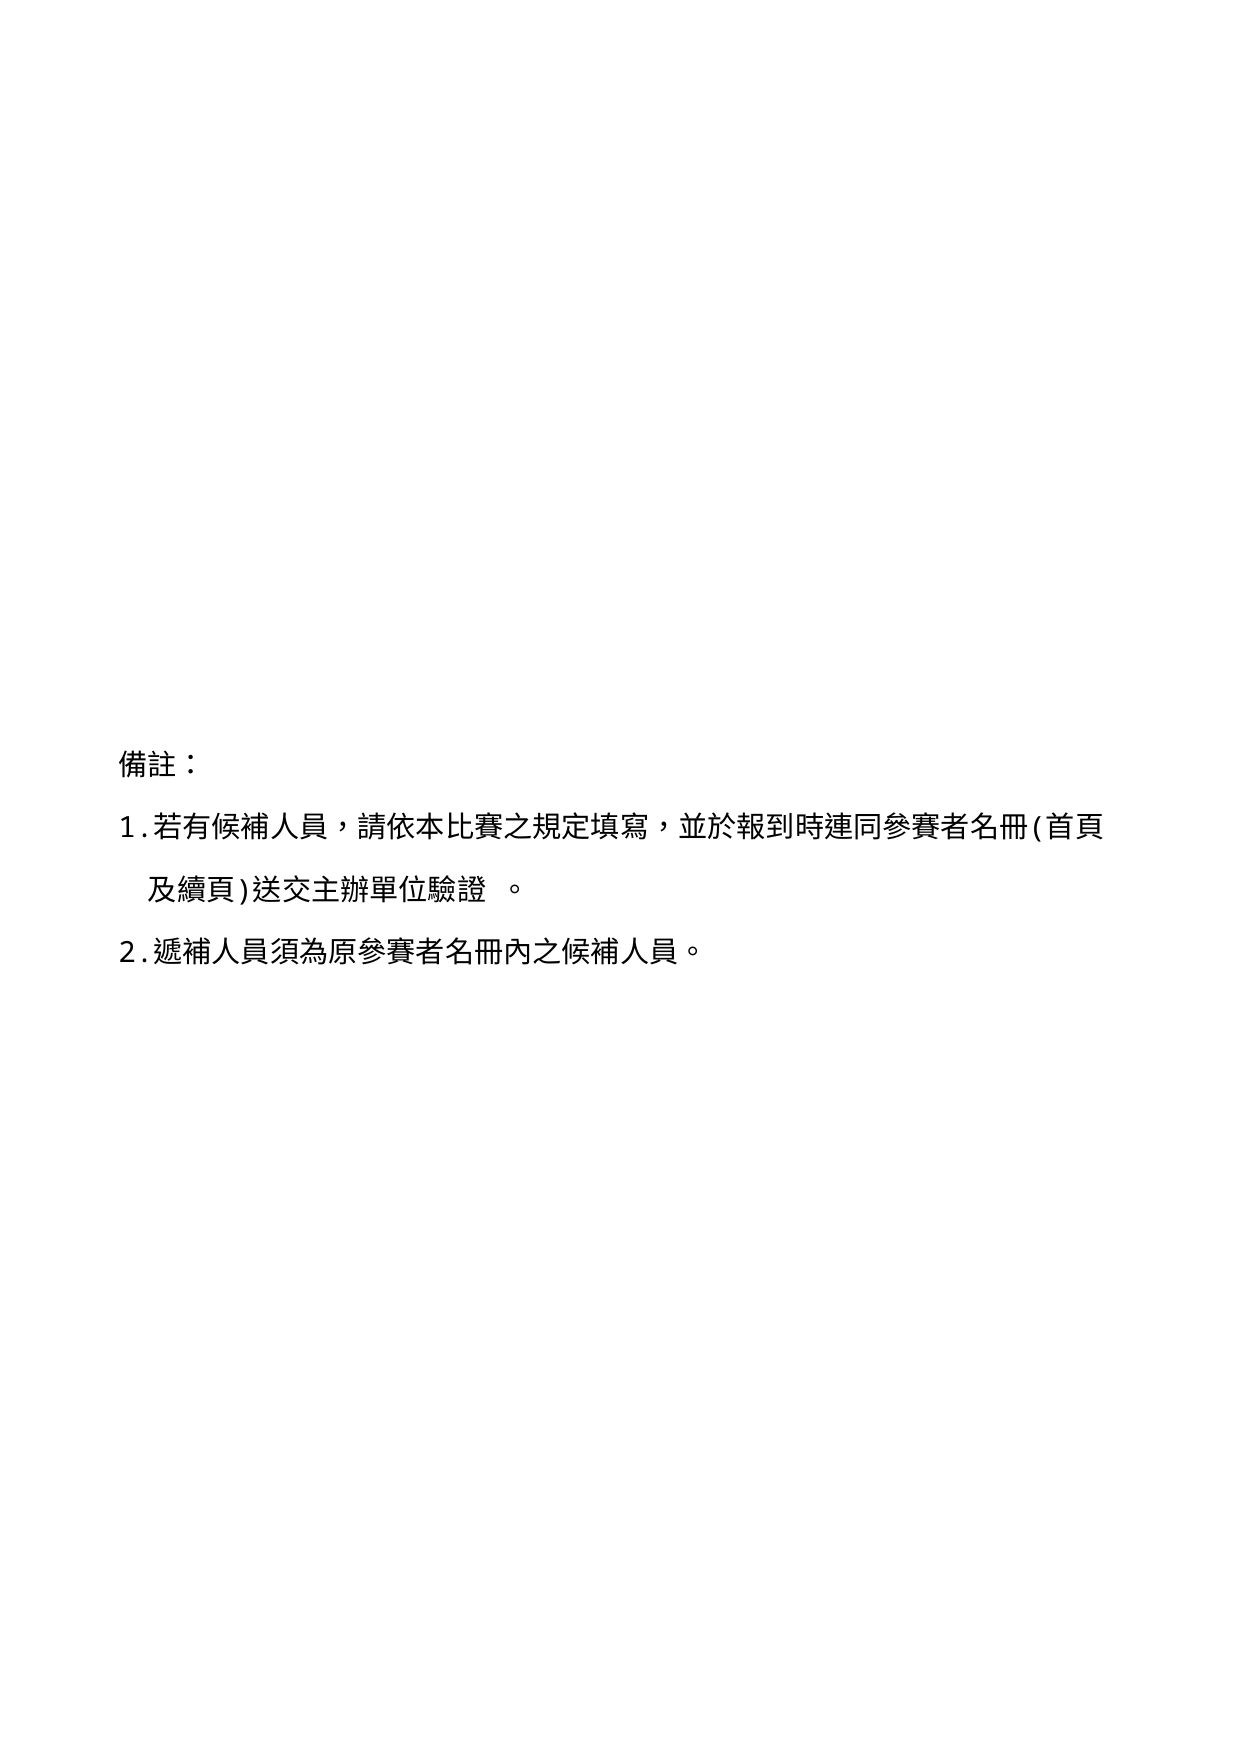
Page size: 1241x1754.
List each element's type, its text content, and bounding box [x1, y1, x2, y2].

text 1.若有候補人員，請依本比賽之規定填寫，並於報到時連同參賽者名冊(首頁及續頁)送交主辦單位驗證 。 [118, 784, 1122, 909]
text 備註： [118, 721, 1122, 784]
text 2.遞補人員須為原參賽者名冊內之候補人員。 [118, 909, 1122, 971]
